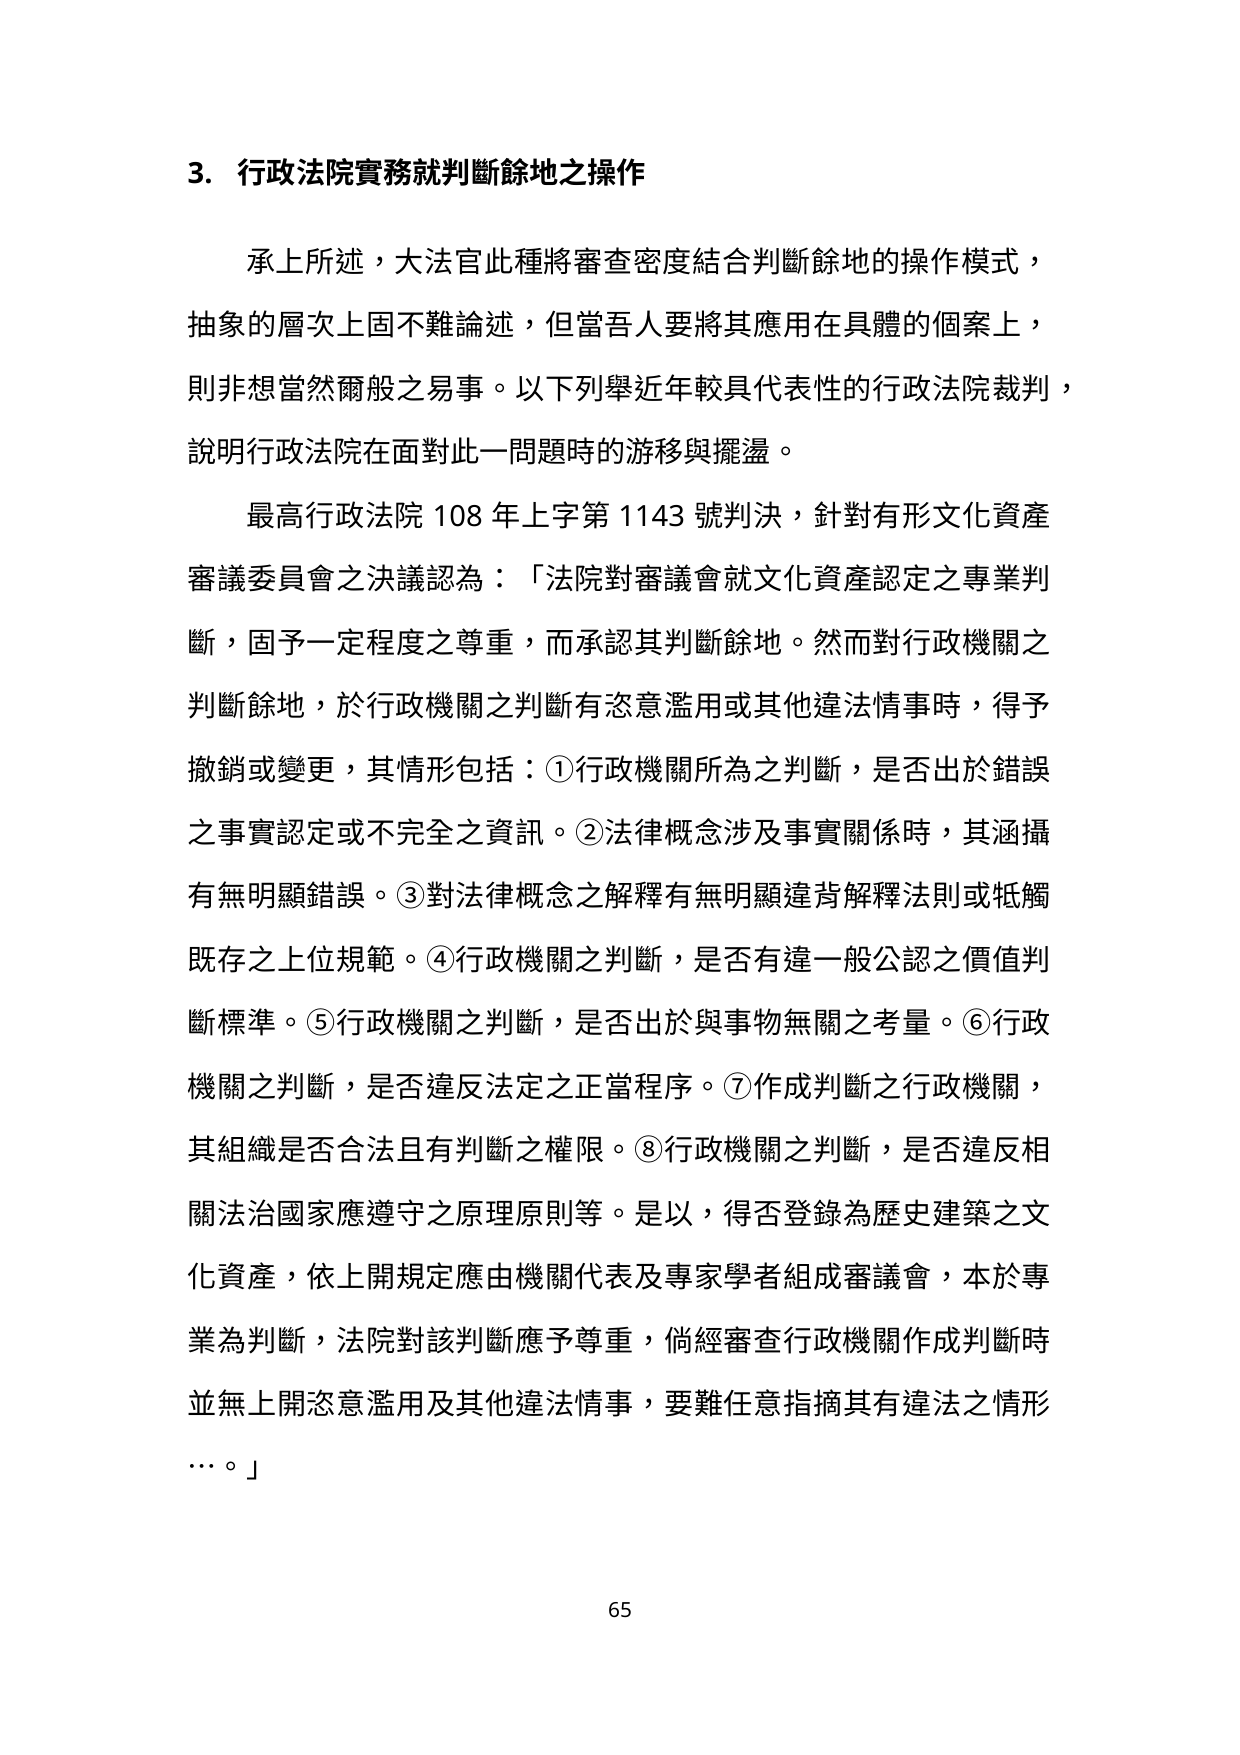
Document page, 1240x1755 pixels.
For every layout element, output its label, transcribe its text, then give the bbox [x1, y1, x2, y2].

list 行政法院實務就判斷餘地之操作 [187, 150, 1052, 192]
text 最高行政法院 108 年上字第 1143 號判決，針對有形文化資產審議委員會之決議認為：「法院對審議會就文化資產認定之專業判斷，固予一定程度之尊重，而承認其判斷餘地。然而對行政機關之判斷餘地，於行政機關之判斷有恣意濫用或其他違法情事時，得予撤銷或變更，其情形包括：①行政機關所為之判斷，是否出於錯誤之事實認定或不完全之資訊。②法律概念涉及事實關係時，其涵攝有無明顯錯誤。③對法律概念之解釋有無明顯違背解釋法則或牴觸既存之上位規範。④行政機關之判斷，是否有違一般公認之價值判斷標準。⑤行政機關之判斷，是否出於與事物無關之考量。⑥行政機關之判斷，是否違反法定之正當程序。⑦作成判斷之行政機關，其組織是否合法且有判斷之權限。⑧行政機關之判斷，是否違反相關法治國家應遵守之原理原則等。是以，得否登錄為歷史建築之文化資產，依上開規定應由機關代表及專家學者組成審議會，本於專業為判斷，法院對該判斷應予尊重，倘經審查行政機關作成判斷時並無上開恣意濫用及其他違法情事，要難任意指摘其有違法之情形…。」 [187, 492, 1052, 1486]
text 承上所述，大法官此種將審查密度結合判斷餘地的操作模式，抽象的層次上固不難論述，但當吾人要將其應用在具體的個案上，則非想當然爾般之易事。以下列舉近年較具代表性的行政法院裁判，說明行政法院在面對此一問題時的游移與擺盪。 [187, 238, 1052, 471]
